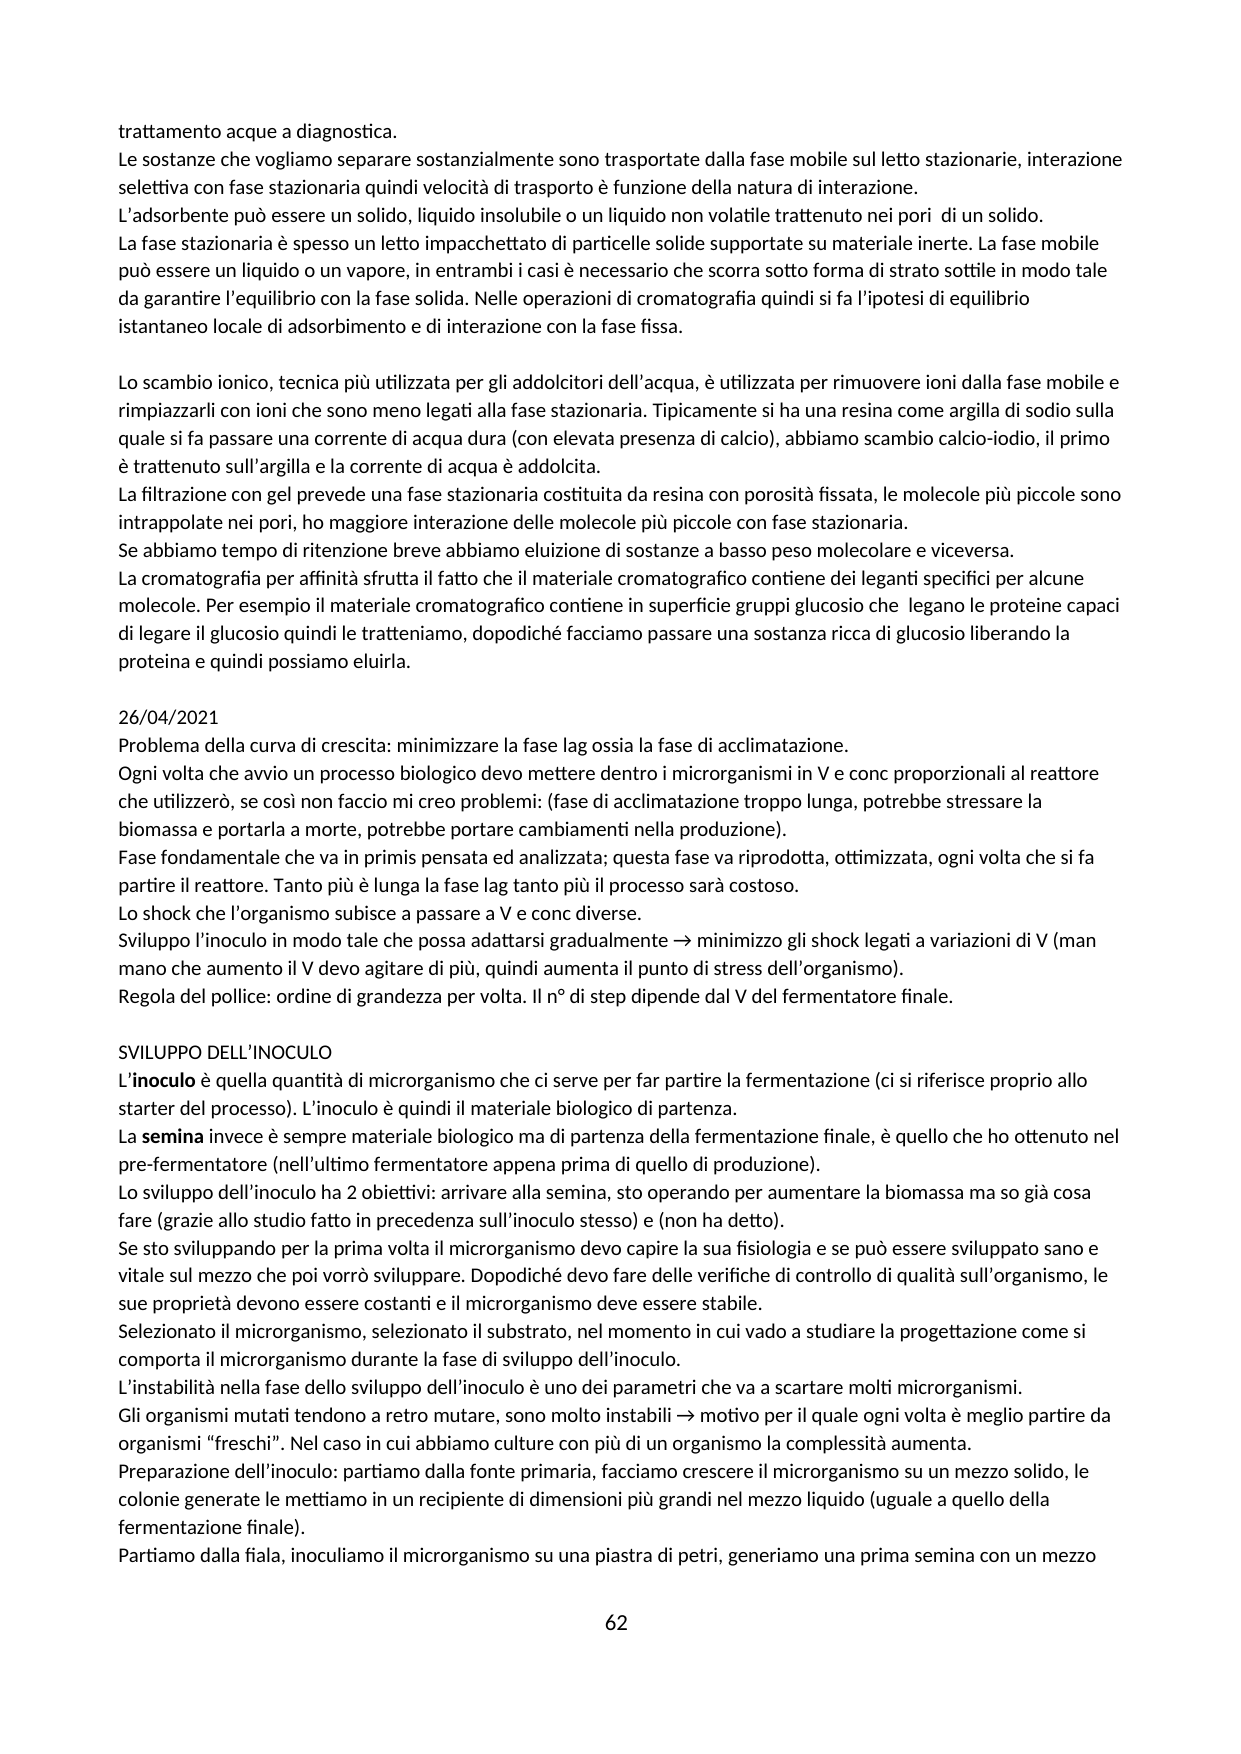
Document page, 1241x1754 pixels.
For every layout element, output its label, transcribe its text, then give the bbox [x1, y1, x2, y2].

text trattamento acque a diagnostica. Le sostanze che vogliamo separare sostanzialmente sono trasportate dalla fase mobile sul letto stazionarie, interazione selettiva con fase stazionaria quindi velocità di trasporto è funzione della natura di interazione. L’adsorbente può essere un solido, liquido insolubile o un liquido non volatile trattenuto nei pori di un solido. La fase stazionaria è spesso un letto impacchettato di particelle solide supportate su materiale inerte. La fase mobile può essere un liquido o un vapore, in entrambi i casi è necessario che scorra sotto forma di strato sottile in modo tale da garantire l’equilibrio con la fase solida. Nelle operazioni di cromatografia quindi si fa l’ipotesi di equilibrio istantaneo locale di adsorbimento e di interazione con la fase fissa. Lo scambio ionico, tecnica più utilizzata per gli addolcitori dell’acqua, è utilizzata per rimuovere ioni dalla fase mobile e rimpiazzarli con ioni che sono meno legati alla fase stazionaria. Tipicamente si ha una resina come argilla di sodio sulla quale si fa passare una corrente di acqua dura (con elevata presenza di calcio), abbiamo scambio calcio-iodio, il primo è trattenuto sull’argilla e la corrente di acqua è addolcita. La filtrazione con gel prevede una fase stazionaria costituita da resina con porosità fissata, le molecole più piccole sono intrappolate nei pori, ho maggiore interazione delle molecole più piccole con fase stazionaria. Se abbiamo tempo di ritenzione breve abbiamo eluizione di sostanze a basso peso molecolare e viceversa. La cromatografia per affinità sfrutta il fatto che il materiale cromatografico contiene dei leganti specifici per alcune molecole. Per esempio il materiale cromatografico contiene in superficie gruppi glucosio che legano le proteine capaci di legare il glucosio quindi le tratteniamo, dopodiché facciamo passare una sostanza ricca di glucosio liberando la proteina e quindi possiamo eluirla. 26/04/2021 Problema della curva di crescita: minimizzare la fase lag ossia la fase di acclimatazione. Ogni volta che avvio un processo biologico devo mettere dentro i microrganismi in V e conc proporzionali al reattore che utilizzerò, se così non faccio mi creo problemi: (fase di acclimatazione troppo lunga, potrebbe stressare la biomassa e portarla a morte, potrebbe portare cambiamenti nella produzione). Fase fondamentale che va in primis pensata ed analizzata; questa fase va riprodotta, ottimizzata, ogni volta che si fa partire il reattore. Tanto più è lunga la fase lag tanto più il processo sarà costoso. Lo shock che l’organismo subisce a passare a V e conc diverse. Sviluppo l’inoculo in modo tale che possa adattarsi gradualmente → minimizzo gli shock legati a variazioni di V (man mano che aumento il V devo agitare di più, quindi aumenta il punto di stress dell’organismo). Regola del pollice: ordine di grandezza per volta. Il n° di step dipende dal V del fermentatore finale. SVILUPPO DELL’INOCULO L’inoculo è quella quantità di microrganismo che ci serve per far partire la fermentazione (ci si riferisce proprio allo starter del processo). L’inoculo è quindi il materiale biologico di partenza. La semina invece è sempre materiale biologico ma di partenza della fermentazione finale, è quello che ho ottenuto nel pre-fermentatore (nell’ultimo fermentatore appena prima di quello di produzione). Lo sviluppo dell’inoculo ha 2 obiettivi: arrivare alla semina, sto operando per aumentare la biomassa ma so già cosa fare (grazie allo studio fatto in precedenza sull’inoculo stesso) e (non ha detto). Se sto sviluppando per la prima volta il microrganismo devo capire la sua fisiologia e se può essere sviluppato sano e vitale sul mezzo che poi vorrò sviluppare. Dopodiché devo fare delle verifiche di controllo di qualità sull’organismo, le sue proprietà devono essere costanti e il microrganismo deve essere stabile. Selezionato il microrganismo, selezionato il substrato, nel momento in cui vado a studiare la progettazione come si comporta il microrganismo durante la fase di sviluppo dell’inoculo. L’instabilità nella fase dello sviluppo dell’inoculo è uno dei parametri che va a scartare molti microrganismi. Gli organismi mutati tendono a retro mutare, sono molto instabili → motivo per il quale ogni volta è meglio partire da organismi “freschi”. Nel caso in cui abbiamo culture con più di un organismo la complessità aumenta. Preparazione dell’inoculo: partiamo dalla fonte primaria, facciamo crescere il microrganismo su un mezzo solido, le colonie generate le mettiamo in un recipiente di dimensioni più grandi nel mezzo liquido (uguale a quello della fermentazione finale). Partiamo dalla fiala, inoculiamo il microrganismo su una piastra di petri, generiamo una prima semina con un mezzo [118, 118, 1124, 1567]
